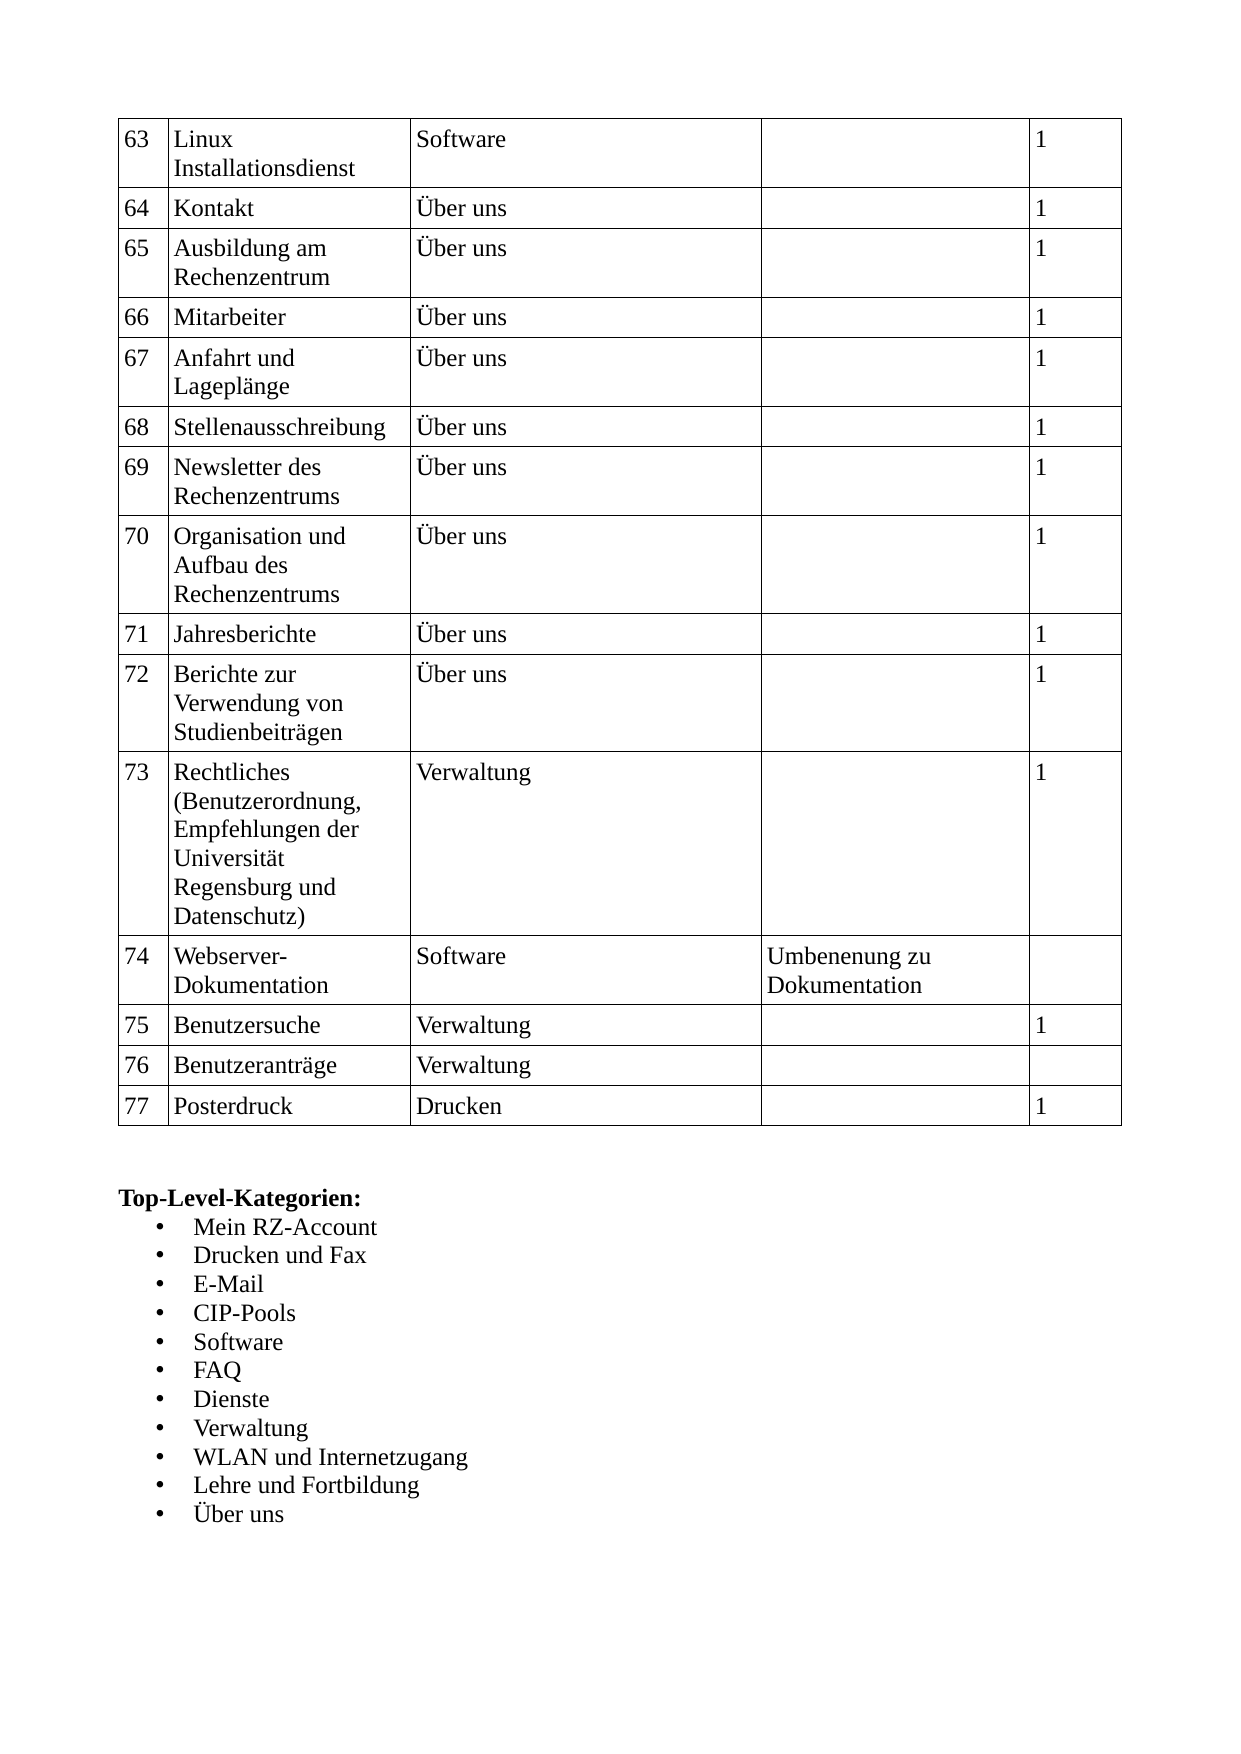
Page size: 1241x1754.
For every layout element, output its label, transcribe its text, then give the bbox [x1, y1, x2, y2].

table_cell Über uns [411, 338, 761, 406]
table_cell [762, 229, 1029, 297]
table_cell Umbenenung zu Dokumentation [762, 936, 1029, 1004]
table_cell Über uns [411, 407, 761, 446]
table_cell [762, 119, 1029, 187]
table_cell Benutzeranträge [169, 1046, 410, 1085]
table_cell 1 [1030, 188, 1121, 227]
table_cell [762, 752, 1029, 935]
table_cell [1030, 1046, 1121, 1085]
list Dienste [156, 1384, 1122, 1413]
table_cell Newsletter des Rechenzentrums [169, 447, 410, 515]
table_cell 68 [119, 407, 168, 446]
table_cell 65 [119, 229, 168, 297]
table_cell Über uns [411, 614, 761, 653]
table_cell 1 [1030, 1005, 1121, 1045]
table_cell 1 [1030, 338, 1121, 406]
table_cell Stellenausschreibung [169, 407, 410, 446]
table_cell Berichte zur Verwendung von Studienbeiträgen [169, 655, 410, 751]
table_cell [762, 447, 1029, 515]
list Mein RZ-Account [156, 1212, 1122, 1240]
table_cell [762, 1086, 1029, 1125]
table_cell 1 [1030, 119, 1121, 187]
table_cell Verwaltung [411, 752, 761, 935]
table_cell 67 [119, 338, 168, 406]
table_cell [762, 516, 1029, 613]
list FAQ [156, 1355, 1122, 1384]
table_cell Linux Installationsdienst [169, 119, 410, 187]
table_cell [762, 1046, 1029, 1085]
table_cell 76 [119, 1046, 168, 1085]
table_cell 1 [1030, 298, 1121, 337]
table_cell Posterdruck [169, 1086, 410, 1125]
table_cell 1 [1030, 655, 1121, 751]
table_cell Jahresberichte [169, 614, 410, 653]
table_cell Software [411, 119, 761, 187]
table_cell 66 [119, 298, 168, 337]
list Über uns [156, 1499, 1122, 1528]
table_cell [762, 338, 1029, 406]
table_cell Über uns [411, 188, 761, 227]
list E-Mail [156, 1269, 1122, 1298]
list CIP-Pools [156, 1298, 1122, 1327]
table_cell 1 [1030, 407, 1121, 446]
table_cell Software [411, 936, 761, 1004]
list Drucken und Fax [156, 1240, 1122, 1269]
table_cell 71 [119, 614, 168, 653]
table_cell 63 [119, 119, 168, 187]
table_cell 1 [1030, 614, 1121, 653]
list Software [156, 1327, 1122, 1355]
table_cell [762, 614, 1029, 653]
table_cell Drucken [411, 1086, 761, 1125]
table_cell [1030, 936, 1121, 1004]
table_cell 72 [119, 655, 168, 751]
table_cell [762, 298, 1029, 337]
table_cell Verwaltung [411, 1005, 761, 1045]
table_cell 74 [119, 936, 168, 1004]
table_cell 73 [119, 752, 168, 935]
table_cell 1 [1030, 229, 1121, 297]
text Top-Level-Kategorien: [118, 1183, 1122, 1212]
table_cell 69 [119, 447, 168, 515]
table_cell Webserver-Dokumentation [169, 936, 410, 1004]
table_cell 64 [119, 188, 168, 227]
table_cell Benutzersuche [169, 1005, 410, 1045]
table_cell 1 [1030, 516, 1121, 613]
table_cell Rechtliches (Benutzerordnung, Empfehlungen der Universität Regensburg und Datenschutz) [169, 752, 410, 935]
table_cell Über uns [411, 655, 761, 751]
table_cell Über uns [411, 516, 761, 613]
table_cell 75 [119, 1005, 168, 1045]
table_cell 1 [1030, 752, 1121, 935]
list Verwaltung [156, 1413, 1122, 1442]
list Lehre und Fortbildung [156, 1470, 1122, 1499]
table_cell Kontakt [169, 188, 410, 227]
table_cell Über uns [411, 229, 761, 297]
table_cell 77 [119, 1086, 168, 1125]
table_cell Mitarbeiter [169, 298, 410, 337]
table_cell Verwaltung [411, 1046, 761, 1085]
table_cell 70 [119, 516, 168, 613]
table_cell Ausbildung am Rechenzentrum [169, 229, 410, 297]
table_cell Anfahrt und Lageplänge [169, 338, 410, 406]
table_cell [762, 407, 1029, 446]
table_cell 1 [1030, 1086, 1121, 1125]
table_cell [762, 1005, 1029, 1045]
table_cell Über uns [411, 447, 761, 515]
table_cell [762, 655, 1029, 751]
table_cell [762, 188, 1029, 227]
list WLAN und Internetzugang [156, 1442, 1122, 1470]
table_cell Organisation und Aufbau des Rechenzentrums [169, 516, 410, 613]
table_cell Über uns [411, 298, 761, 337]
table_cell 1 [1030, 447, 1121, 515]
